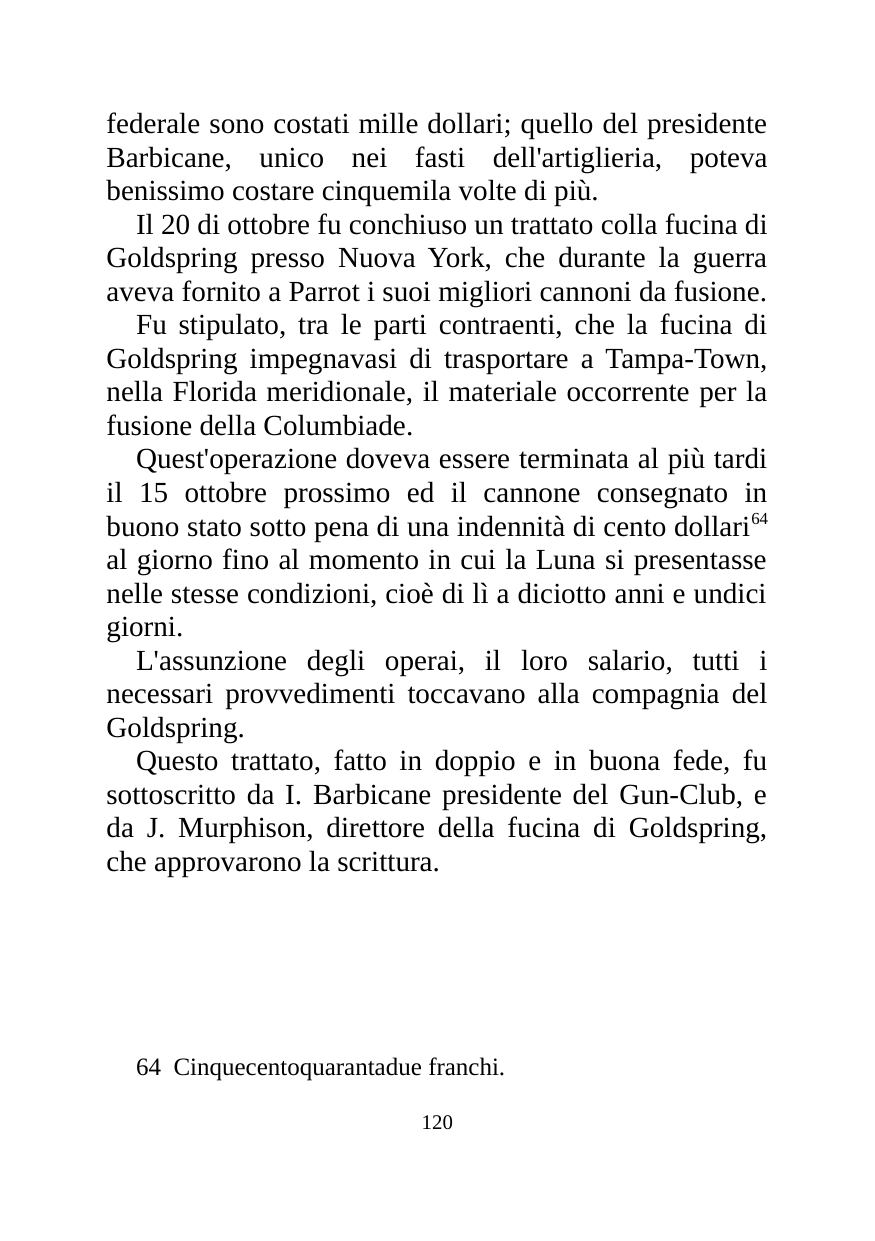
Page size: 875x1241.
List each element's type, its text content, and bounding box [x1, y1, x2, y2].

text Il 20 di ottobre fu conchiuso un trattato colla fucina di Goldspring presso Nuova York, che durante la guerra aveva fornito a Parrot i suoi migliori cannoni da fusione. [106, 207, 768, 307]
text Questo trattato, fatto in doppio e in buona fede, fu sottoscritto da I. Barbicane presidente del Gun-Club, e da J. Murphison, direttore della fucina di Goldspring, che approvarono la scrittura. [106, 743, 768, 878]
text Fu stipulato, tra le parti contraenti, che la fucina di Goldspring impegnavasi di trasportare a Tampa-Town, nella Florida meridionale, il materiale occorrente per la fusione della Columbiade. [106, 307, 768, 442]
text Quest'operazione doveva essere terminata al più tardi il 15 ottobre prossimo ed il cannone consegnato in buono stato sotto pena di una indennità di cento dollari al giorno fino al momento in cui la Luna si presentasse nelle stesse condizioni, cioè di lì a diciotto anni e undici giorni. [106, 442, 768, 643]
text L'assunzione degli operai, il loro salario, tutti i necessari provvedimenti toccavano alla compagnia del Goldspring. [106, 643, 768, 743]
text Cinquecentoquarantadue franchi. [106, 1052, 768, 1080]
text federale sono costati mille dollari; quello del presidente Barbicane, unico nei fasti dell'artiglieria, poteva benissimo costare cinquemila volte di più. [106, 106, 768, 207]
